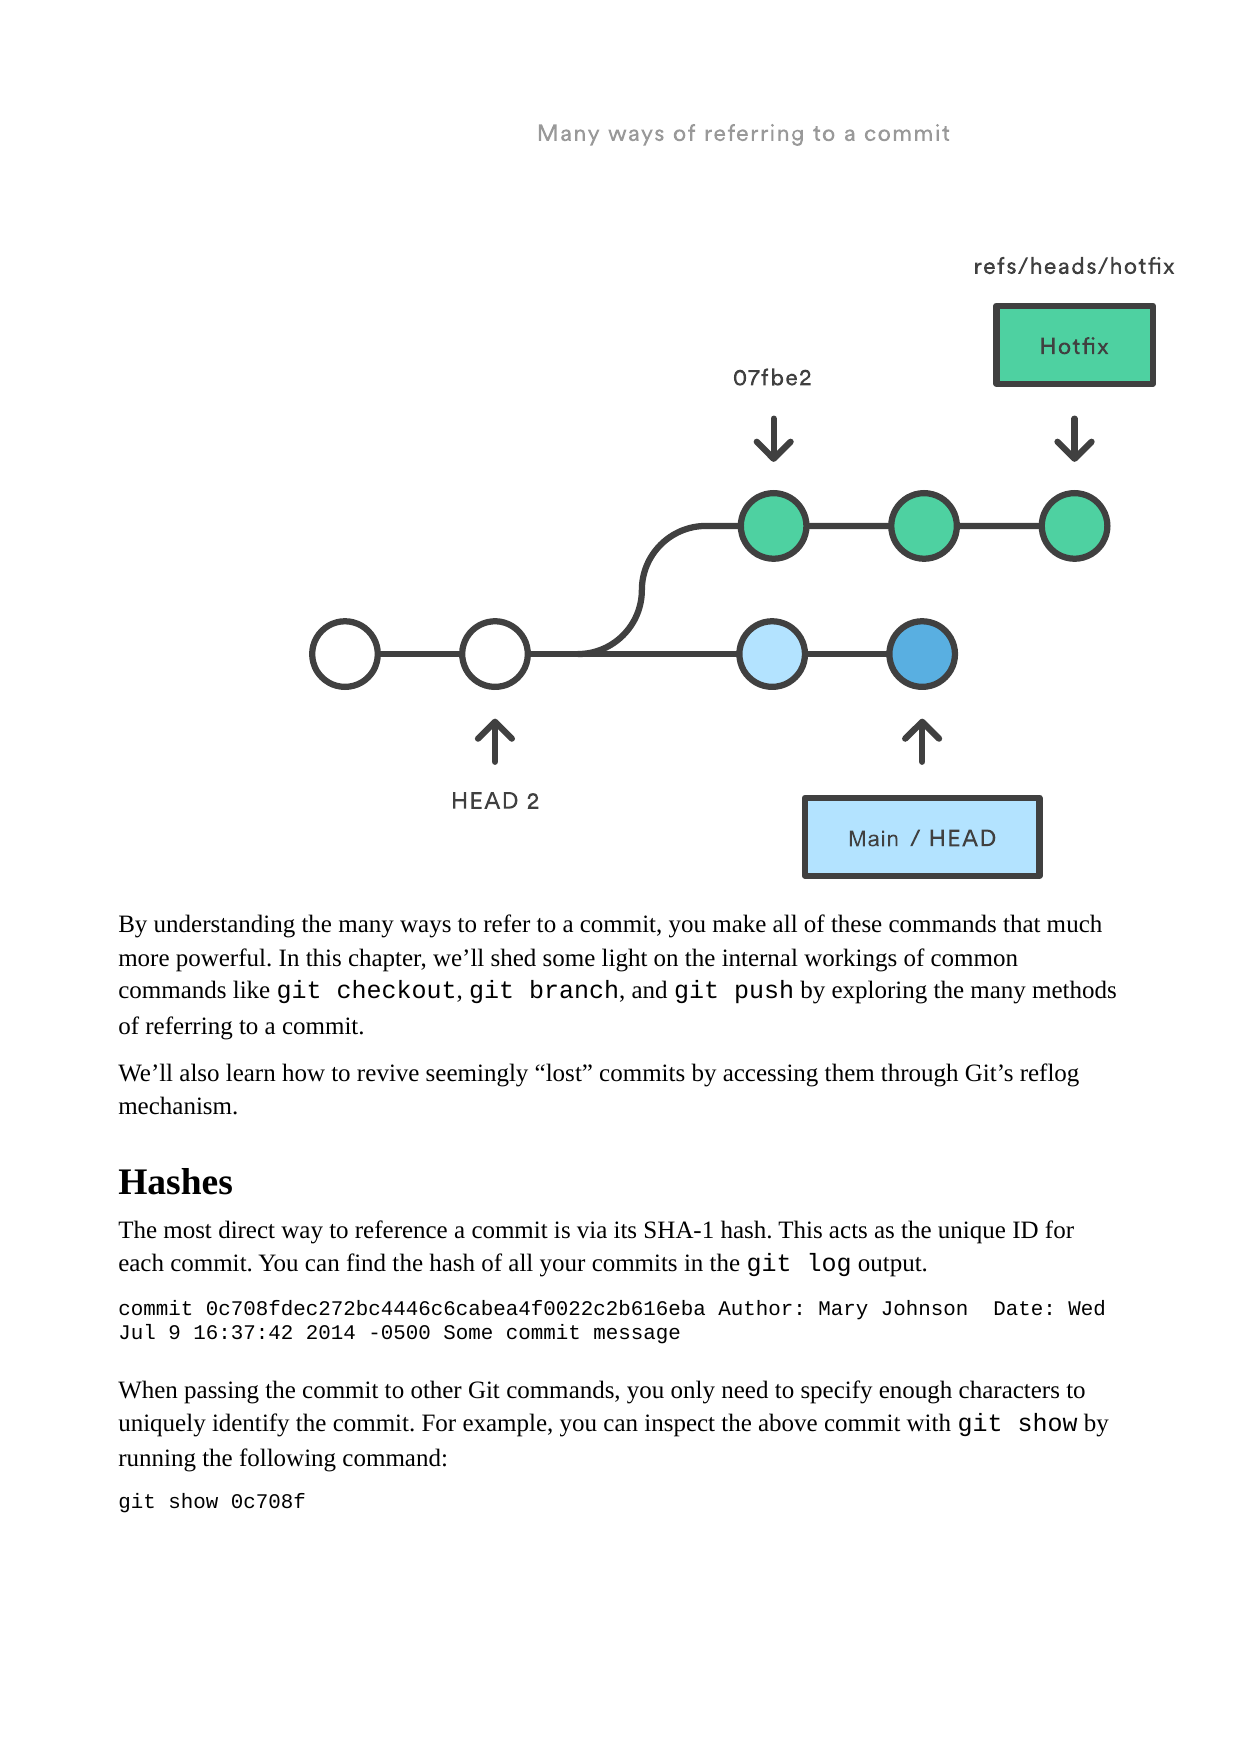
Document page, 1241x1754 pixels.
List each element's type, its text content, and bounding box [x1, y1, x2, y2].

text The most direct way to reference a commit is via its SHA-1 hash. This acts as the unique ID for each commit. You can find the hash of all your commits in the git log output. [118, 1215, 1122, 1279]
text git show 0c708f [118, 1491, 1122, 1514]
text By understanding the many ways to refer to a commit, you make all of these commands that much more powerful. In this chapter, we’ll shed some light on the internal workings of common commands like git checkout, git branch, and git push by exploring the many methods of referring to a commit. [118, 909, 1122, 1039]
text When passing the commit to other Git commands, you only need to specify enough characters to uniquely identify the commit. For example, you can inspect the above commit with git show by running the following command: [118, 1375, 1122, 1472]
text commit 0c708fdec272bc4446c6cabea4f0022c2b616eba Author: Mary Johnson Date: Wed Jul 9 16:37:42 2014 -0500 Some commit message [118, 1298, 1122, 1346]
text We’ll also learn how to revive seemingly “lost” commits by accessing them through Git’s reflog mechanism. [118, 1058, 1122, 1120]
subtitle Hashes [118, 1160, 1122, 1203]
